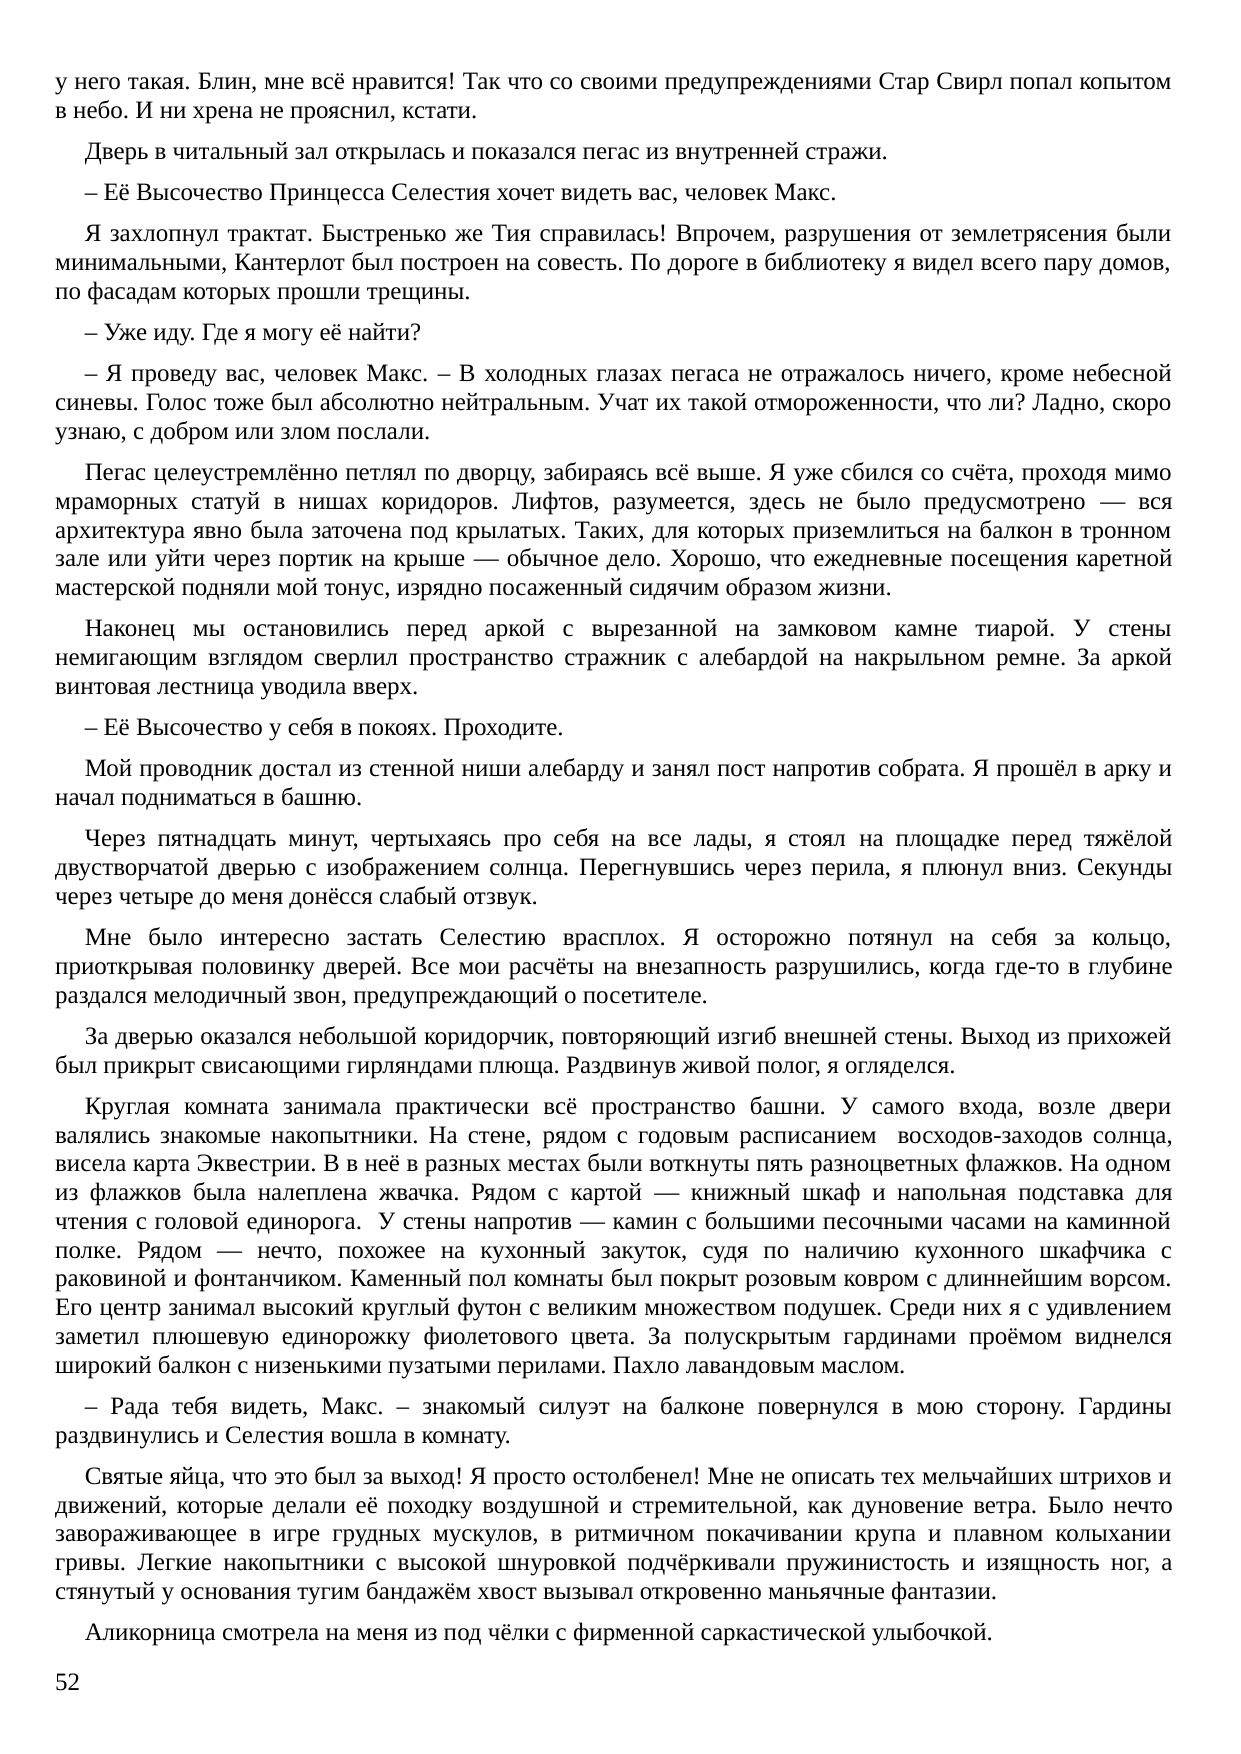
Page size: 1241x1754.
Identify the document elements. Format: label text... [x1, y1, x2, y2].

text Мне было интересно застать Селестию врасплох. Я осторожно потянул на себя за кольцо, приоткрывая половинку дверей. Все мои расчёты на внезапность разрушились, когда где-то в глубине раздался мелодичный звон, предупреждающий о посетителе. [55, 922, 1173, 1008]
text Пегас целеустремлённо петлял по дворцу, забираясь всё выше. Я уже сбился со счёта, проходя мимо мраморных статуй в нишах коридоров. Лифтов, разумеется, здесь не было предусмотрено — вся архитектура явно была заточена под крылатых. Таких, для которых приземлиться на балкон в тронном зале или уйти через портик на крыше — обычное дело. Хорошо, что ежедневные посещения каретной мастерской подняли мой тонус, изрядно посаженный сидячим образом жизни. [55, 457, 1173, 601]
text Мой проводник достал из стенной ниши алебарду и занял пост напротив собрата. Я прошёл в арку и начал подниматься в башню. [55, 753, 1173, 811]
text Круглая комната занимала практически всё пространство башни. У самого входа, возле двери валялись знакомые накопытники. На стене, рядом с годовым расписанием восходов-заходов солнца, висела карта Эквестрии. В в неё в разных местах были воткнуты пять разноцветных флажков. На одном из флажков была налеплена жвачка. Рядом с картой — книжный шкаф и напольная подставка для чтения с головой единорога. У стены напротив — камин с большими песочными часами на каминной полке. Рядом — нечто, похожее на кухонный закуток, судя по наличию кухонного шкафчика с раковиной и фонтанчиком. Каменный пол комнаты был покрыт розовым ковром с длиннейшим ворсом. Его центр занимал высокий круглый футон с великим множеством подушек. Среди них я с удивлением заметил плюшевую единорожку фиолетового цвета. За полускрытым гардинами проёмом виднелся широкий балкон с низенькими пузатыми перилами. Пахло лавандовым маслом. [55, 1091, 1173, 1378]
text Святые яйца, что это был за выход! Я просто остолбенел! Мне не описать тех мельчайших штрихов и движений, которые делали её походку воздушной и стремительной, как дуновение ветра. Было нечто завораживающее в игре грудных мускулов, в ритмичном покачивании крупа и плавном колыхании гривы. Легкие накопытники с высокой шнуровкой подчёркивали пружинистость и изящность ног, а стянутый у основания тугим бандажём хвост вызывал откровенно маньячные фантазии. [55, 1461, 1173, 1605]
text – Я проведу вас, человек Макс. – В холодных глазах пегаса не отражалось ничего, кроме небесной синевы. Голос тоже был абсолютно нейтральным. Учат их такой отмороженности, что ли? Ладно, скоро узнаю, с добром или злом послали. [55, 358, 1173, 445]
text у него такая. Блин, мне всё нравится! Так что со своими предупреждениями Стар Свирл попал копытом в небо. И ни хрена не прояснил, кстати. [55, 66, 1173, 123]
text Я захлопнул трактат. Быстренько же Тия справилась! Впрочем, разрушения от землетрясения были минимальными, Кантерлот был построен на совесть. По дороге в библиотеку я видел всего пару домов, по фасадам которых прошли трещины. [55, 218, 1173, 305]
text За дверью оказался небольшой коридорчик, повторяющий изгиб внешней стены. Выход из прихожей был прикрыт свисающими гирляндами плюща. Раздвинув живой полог, я огляделся. [55, 1021, 1173, 1078]
text Аликорница смотрела на меня из под чёлки с фирменной саркастической улыбочкой. [55, 1617, 1173, 1646]
text Наконец мы остановились перед аркой с вырезанной на замковом камне тиарой. У стены немигающим взглядом сверлил пространство стражник с алебардой на накрыльном ремне. За аркой винтовая лестница уводила вверх. [55, 613, 1173, 700]
text Через пятнадцать минут, чертыхаясь про себя на все лады, я стоял на площадке перед тяжёлой двустворчатой дверью с изображением солнца. Перегнувшись через перила, я плюнул вниз. Секунды через четыре до меня донёсся слабый отзвук. [55, 823, 1173, 910]
text – Её Высочество у себя в покоях. Проходите. [55, 712, 1173, 741]
text – Рада тебя видеть, Макс. – знакомый силуэт на балконе повернулся в мою сторону. Гардины раздвинулись и Селестия вошла в комнату. [55, 1391, 1173, 1448]
text Дверь в читальный зал открылась и показался пегас из внутренней стражи. [55, 136, 1173, 165]
text – Уже иду. Где я могу её найти? [55, 317, 1173, 346]
text – Её Высочество Принцесса Селестия хочет видеть вас, человек Макс. [55, 177, 1173, 206]
